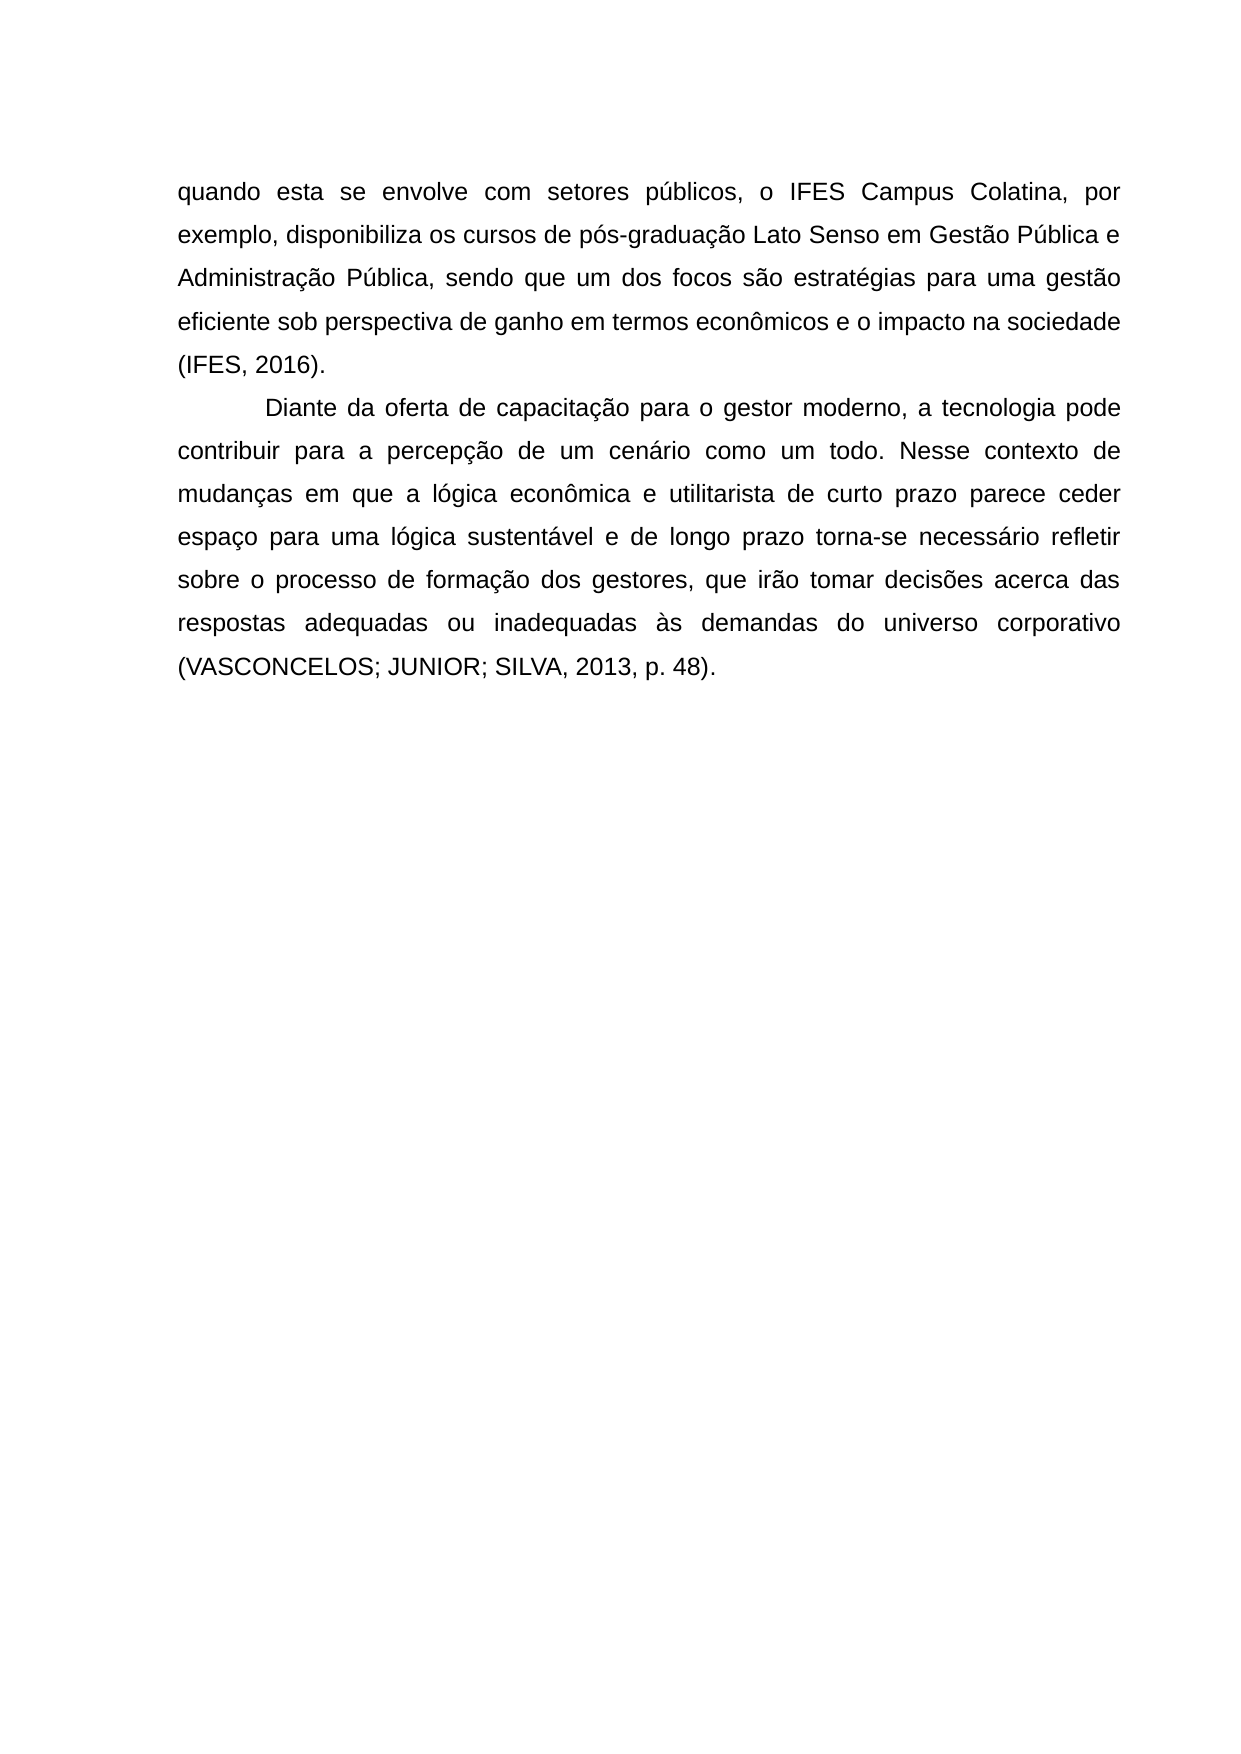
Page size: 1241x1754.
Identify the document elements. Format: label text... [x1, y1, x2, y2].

text quando esta se envolve com setores públicos, o IFES Campus Colatina, por exemplo, disponibiliza os cursos de pós-graduação Lato Senso em Gestão Pública e Administração Pública, sendo que um dos focos são estratégias para uma gestão eficiente sob perspectiva de ganho em termos econômicos e o impacto na sociedade (IFES, 2016). [177, 177, 1122, 378]
text Diante da oferta de capacitação para o gestor moderno, a tecnologia pode contribuir para a percepção de um cenário como um todo. Nesse contexto de mudanças em que a lógica econômica e utilitarista de curto prazo parece ceder espaço para uma lógica sustentável e de longo prazo torna-se necessário refletir sobre o processo de formação dos gestores, que irão tomar decisões acerca das respostas adequadas ou inadequadas às demandas do universo corporativo (VASCONCELOS; JUNIOR; SILVA, 2013, p. 48). [177, 393, 1122, 680]
